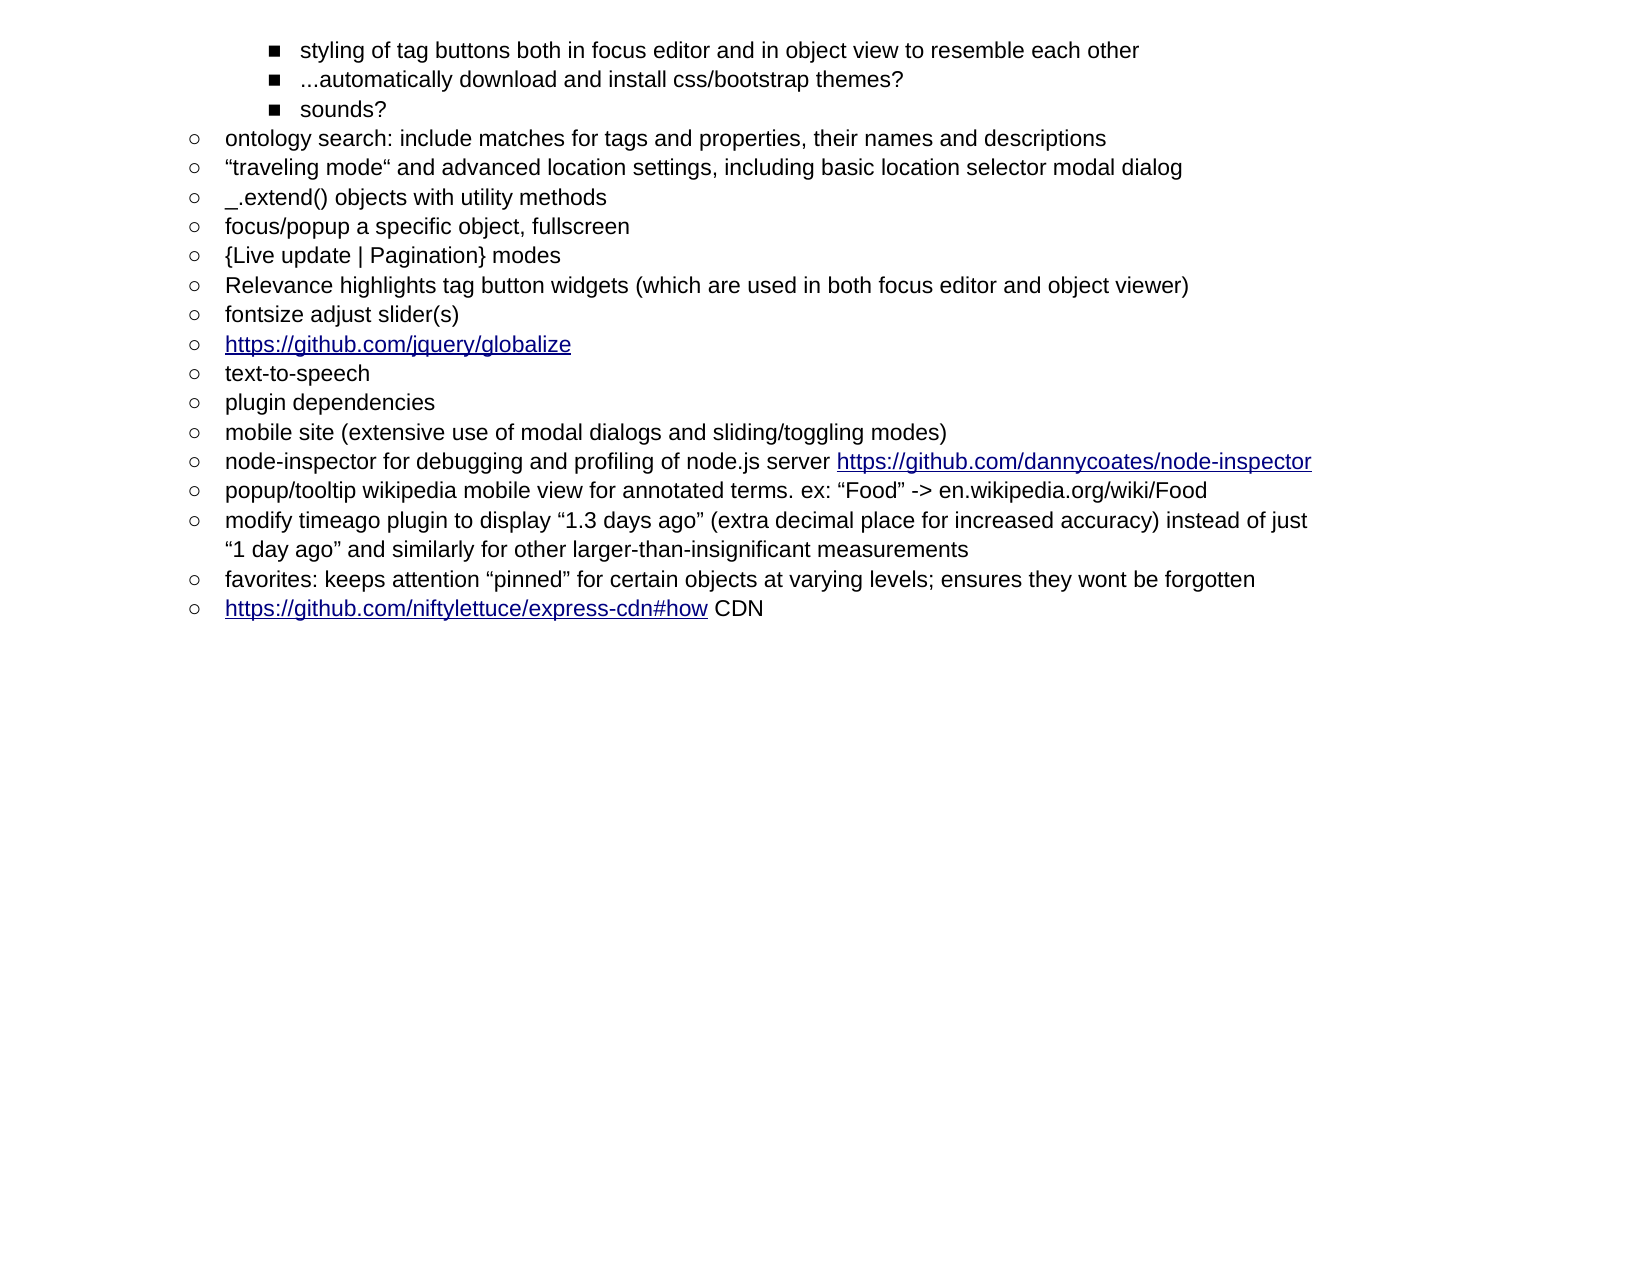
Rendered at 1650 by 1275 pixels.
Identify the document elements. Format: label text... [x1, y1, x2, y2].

list “traveling mode“ and advanced location settings, including basic location selector modal dialog [187, 155, 1312, 181]
list styling of tag buttons both in focus editor and in object view to resemble each other [75, 37, 1312, 63]
list sounds? [75, 96, 1312, 122]
list ...automatically download and install css/bootstrap themes? [75, 67, 1312, 92]
list node-inspector for debugging and profiling of node.js server https://github.com/dannycoates/node-inspector [187, 449, 1312, 474]
list popup/tooltip wikipedia mobile view for annotated terms. ex: “Food” -> en.wikipedia.org/wiki/Food [187, 478, 1312, 504]
list https://github.com/niftylettuce/express-cdn#how CDN [187, 596, 1312, 621]
list plugin dependencies [187, 390, 1312, 416]
list modify timeago plugin to display “1.3 days ago” (extra decimal place for increased accuracy) instead of just “1 day ago” and similarly for other larger-than-insignificant measurements [187, 507, 1312, 562]
list https://github.com/jquery/globalize [187, 331, 1312, 357]
list _.extend() objects with utility methods [187, 184, 1312, 210]
list text-to-speech [187, 361, 1312, 386]
list fontsize adjust slider(s) [187, 302, 1312, 327]
list ontology search: include matches for tags and properties, their names and descriptions [187, 126, 1312, 151]
list Relevance highlights tag button widgets (which are used in both focus editor and object viewer) [187, 272, 1312, 298]
list mobile site (extensive use of modal dialogs and sliding/toggling modes) [187, 419, 1312, 445]
list favorites: keeps attention “pinned” for certain objects at varying levels; ensures they wont be forgotten [187, 566, 1312, 592]
list focus/popup a specific object, fullscreen [187, 214, 1312, 239]
list {Live update | Pagination} modes [187, 243, 1312, 269]
